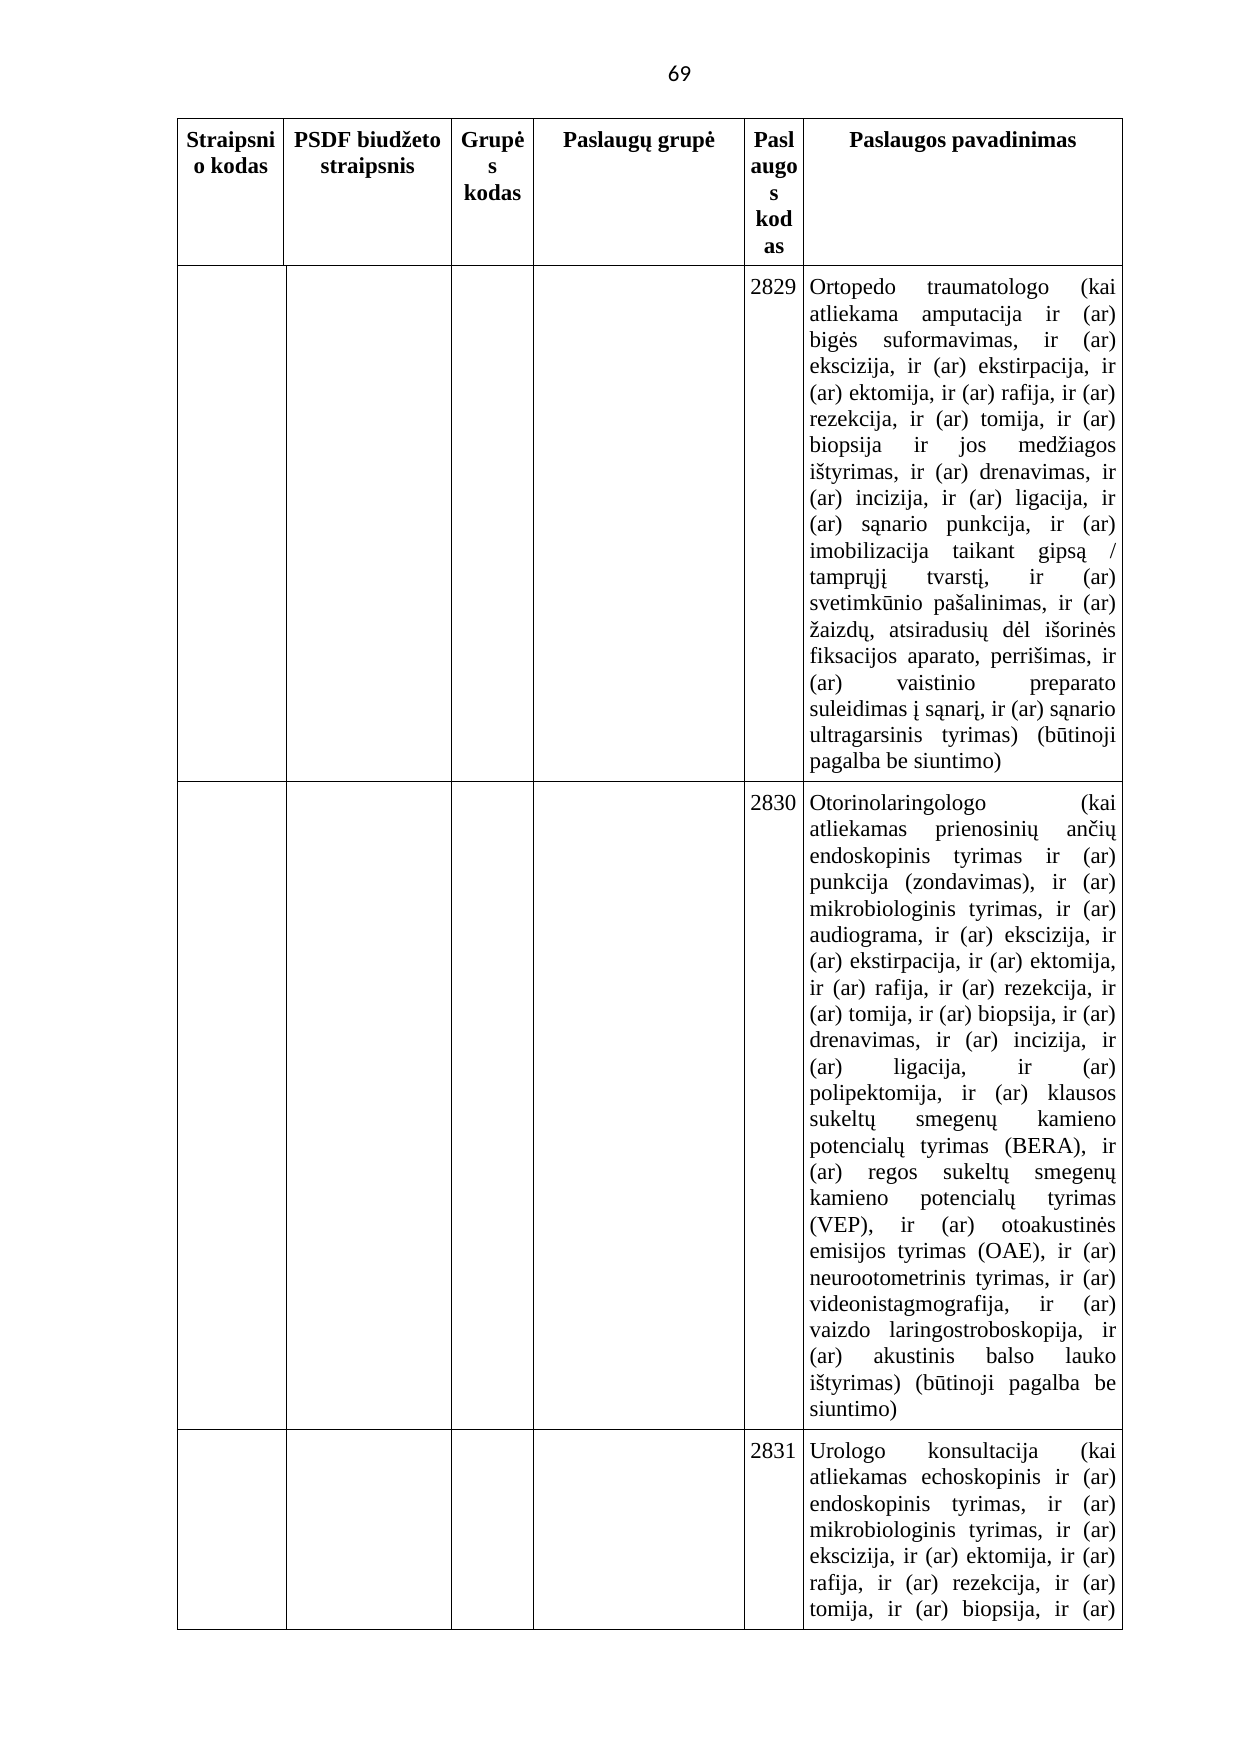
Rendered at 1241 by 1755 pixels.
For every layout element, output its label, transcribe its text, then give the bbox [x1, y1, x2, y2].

table_cell [452, 266, 533, 781]
table_cell [534, 1430, 744, 1628]
table_cell [287, 782, 451, 1429]
table_cell [178, 266, 286, 781]
table_cell [534, 782, 744, 1429]
table_header Paslaugos kodas [745, 119, 803, 265]
table_cell [178, 782, 286, 1429]
table_cell [452, 782, 533, 1429]
table_header Paslaugų grupė [534, 119, 744, 265]
table_header Straipsnio kodas [178, 119, 283, 265]
table_header Grupės kodas [452, 119, 533, 265]
table_cell 2830 [745, 782, 803, 1429]
table_cell [452, 1430, 533, 1628]
table_cell 2831 [745, 1430, 803, 1628]
table_header PSDF biudžeto straipsnis [284, 119, 451, 265]
table_cell [534, 266, 744, 781]
table_cell Otorinolaringologo (kai atliekamas prienosinių ančių endoskopinis tyrimas ir (ar) punkcija (zondavimas), ir (ar) mikrobiologinis tyrimas, ir (ar) audiograma, ir (ar) ekscizija, ir (ar) ekstirpacija, ir (ar) ektomija, ir (ar) rafija, ir (ar) rezekcija, ir (ar) tomija, ir (ar) biopsija, ir (ar) drenavimas, ir (ar) incizija, ir (ar) ligacija, ir (ar) polipektomija, ir (ar) klausos sukeltų smegenų kamieno potencialų tyrimas (BERA), ir (ar) regos sukeltų smegenų kamieno potencialų tyrimas (VEP), ir (ar) otoakustinės emisijos tyrimas (OAE), ir (ar) neurootometrinis tyrimas, ir (ar) videonistagmografija, ir (ar) vaizdo laringostroboskopija, ir (ar) akustinis balso lauko ištyrimas) (būtinoji pagalba be siuntimo) [804, 782, 1122, 1429]
table_cell Ortopedo traumatologo (kai atliekama amputacija ir (ar) bigės suformavimas, ir (ar) ekscizija, ir (ar) ekstirpacija, ir (ar) ektomija, ir (ar) rafija, ir (ar) rezekcija, ir (ar) tomija, ir (ar) biopsija ir jos medžiagos ištyrimas, ir (ar) drenavimas, ir (ar) incizija, ir (ar) ligacija, ir (ar) sąnario punkcija, ir (ar) imobilizacija taikant gipsą / tamprųjį tvarstį, ir (ar) svetimkūnio pašalinimas, ir (ar) žaizdų, atsiradusių dėl išorinės fiksacijos aparato, perrišimas, ir (ar) vaistinio preparato suleidimas į sąnarį, ir (ar) sąnario ultragarsinis tyrimas) (būtinoji pagalba be siuntimo) [804, 266, 1122, 781]
table_cell 2829 [745, 266, 803, 781]
table_cell Urologo konsultacija (kai atliekamas echoskopinis ir (ar) endoskopinis tyrimas, ir (ar) mikrobiologinis tyrimas, ir (ar) ekscizija, ir (ar) ektomija, ir (ar) rafija, ir (ar) rezekcija, ir (ar) tomija, ir (ar) biopsija, ir (ar) [804, 1430, 1122, 1628]
table_cell [178, 1430, 286, 1628]
table_cell [287, 1430, 451, 1628]
table_header Paslaugos pavadinimas [804, 119, 1122, 265]
table_cell [287, 266, 451, 781]
